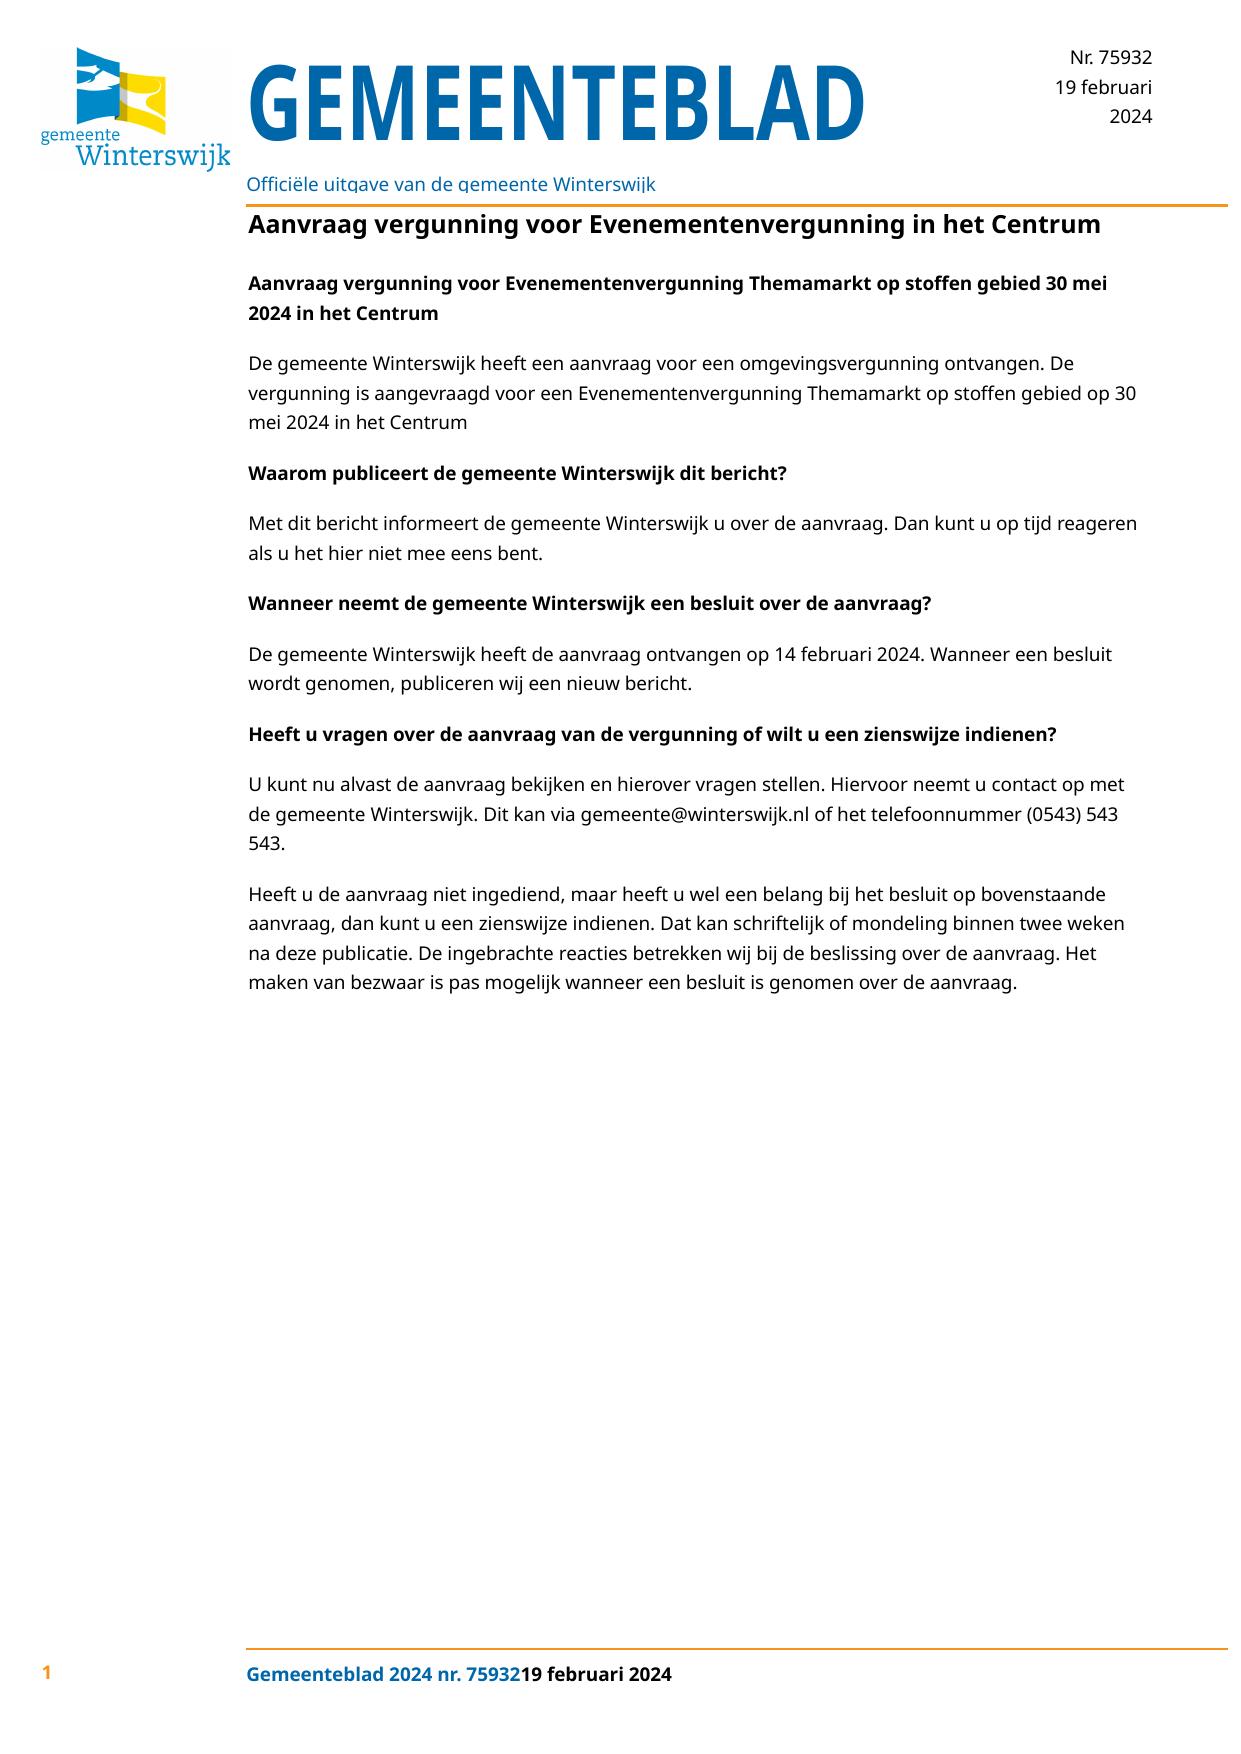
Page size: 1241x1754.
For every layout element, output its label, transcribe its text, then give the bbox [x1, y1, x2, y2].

text Heeft u de aanvraag niet ingediend, maar heeft u wel een belang bij het besluit op bovenstaande aanvraag, dan kunt u een zienswijze indienen. Dat kan schriftelijk of mondeling binnen twee weken na deze publicatie. De ingebrachte reacties betrekken wij bij de beslissing over de aanvraag. Het maken van bezwaar is pas mogelijk wanneer een besluit is genomen over de aanvraag. [248, 881, 1152, 995]
text Heeft u vragen over de aanvraag van de vergunning of wilt u een zienswijze indienen? [248, 721, 1152, 746]
text Wanneer neemt de gemeente Winterswijk een besluit over de aanvraag? [248, 590, 1152, 616]
text Aanvraag vergunning voor Evenementenvergunning Themamarkt op stoffen gebied 30 mei 2024 in het Centrum [248, 270, 1152, 326]
text Aanvraag vergunning voor Evenementenvergunning in het Centrum [248, 207, 1152, 241]
text De gemeente Winterswijk heeft een aanvraag voor een omgevingsvergunning ontvangen. De vergunning is aangevraagd voor een Evenementenvergunning Themamarkt op stoffen gebied op 30 mei 2024 in het Centrum [248, 350, 1152, 435]
text U kunt nu alvast de aanvraag bekijken en hierover vragen stellen. Hiervoor neemt u contact op met de gemeente Winterswijk. Dit kan via gemeente@winterswijk.nl of het telefoonnummer (0543) 543 543. [248, 771, 1152, 856]
picture [41, 47, 231, 172]
text De gemeente Winterswijk heeft de aanvraag ontvangen op 14 februari 2024. Wanneer een besluit wordt genomen, publiceren wij een nieuw bericht. [248, 641, 1152, 696]
text Waarom publiceert de gemeente Winterswijk dit bericht? [248, 460, 1152, 486]
text Met dit bericht informeert de gemeente Winterswijk u over de aanvraag. Dan kunt u op tijd reageren als u het hier niet mee eens bent. [248, 510, 1152, 566]
picture [225, 153, 231, 162]
